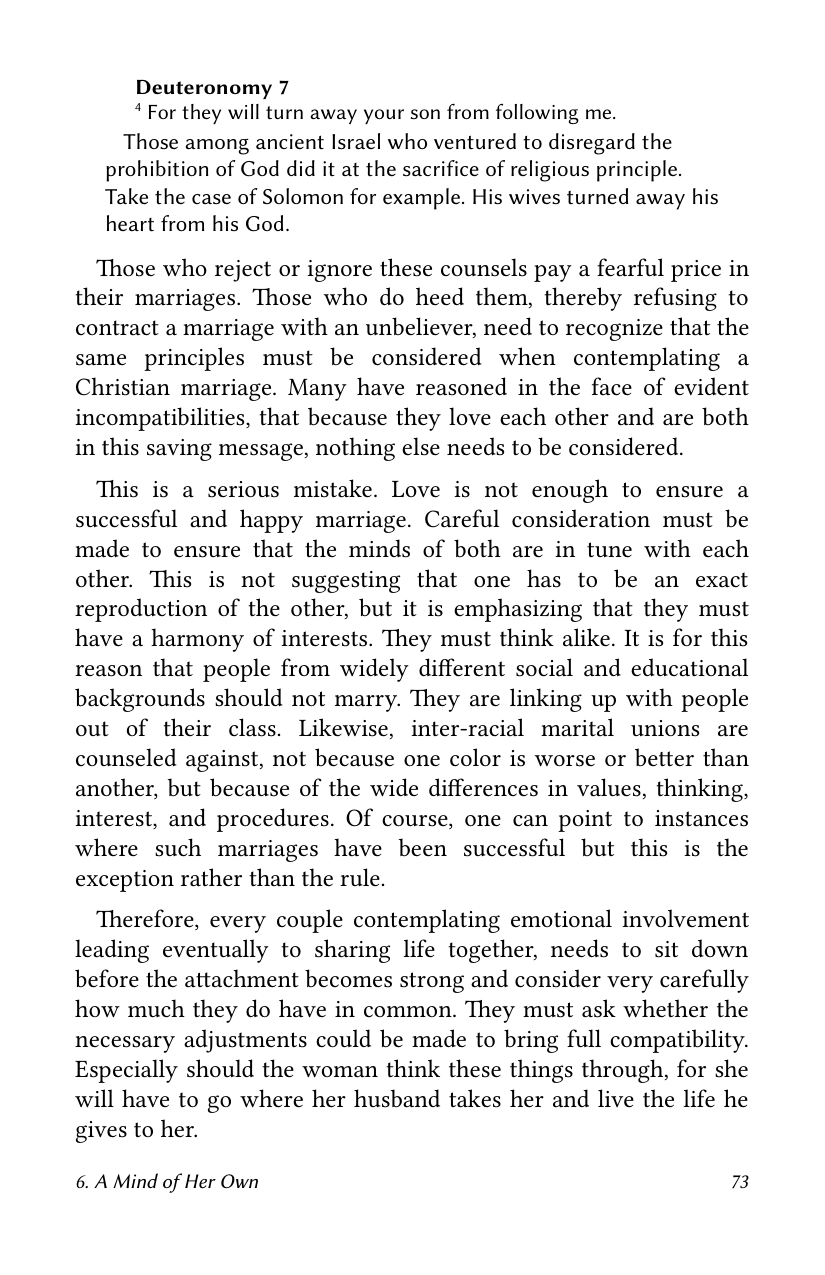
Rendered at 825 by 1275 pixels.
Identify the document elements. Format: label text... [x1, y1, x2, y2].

text This is a serious mistake. Love is not enough to ensure a successful and happy marriage. Careful consideration must be made to ensure that the minds of both are in tune with each other. This is not suggesting that one has to be an exact reproduction of the other, but it is emphasizing that they must have a harmony of interests. They must think alike. It is for this reason that people from widely different social and educational backgrounds should not marry. They are linking up with people out of their class. Likewise, inter-racial marital unions are counseled against, not because one color is worse or better than another, but because of the wide differences in values, thinking, interest, and procedures. Of course, one can point to instances where such marriages have been successful but this is the exception rather than the rule. [75, 475, 750, 892]
text Therefore, every couple contemplating emotional involvement leading eventually to sharing life together, needs to sit down before the attachment becomes strong and consider very carefully how much they do have in common. They must ask whether the necessary adjustments could be made to bring full compatibility. Especially should the woman think these things through, for she will have to go where her husband takes her and live the life he gives to her. [75, 906, 750, 1143]
text Those among ancient Israel who ventured to disregard the prohibition of God did it at the sacrifice of religious principle. Take the case of Solomon for example. His wives turned away his heart from his God. [105, 129, 720, 237]
text Deuteronomy 7 [135, 75, 720, 100]
text 4 For they will turn away your son from following me. [135, 100, 720, 125]
text Those who reject or ignore these counsels pay a fearful price in their marriages. Those who do heed them, thereby refusing to contract a marriage with an unbeliever, need to recognize that the same principles must be considered when contemplating a Christian marriage. Many have reasoned in the face of evident incompatibilities, that because they love each other and are both in this saving message, nothing else needs to be considered. [75, 253, 750, 461]
